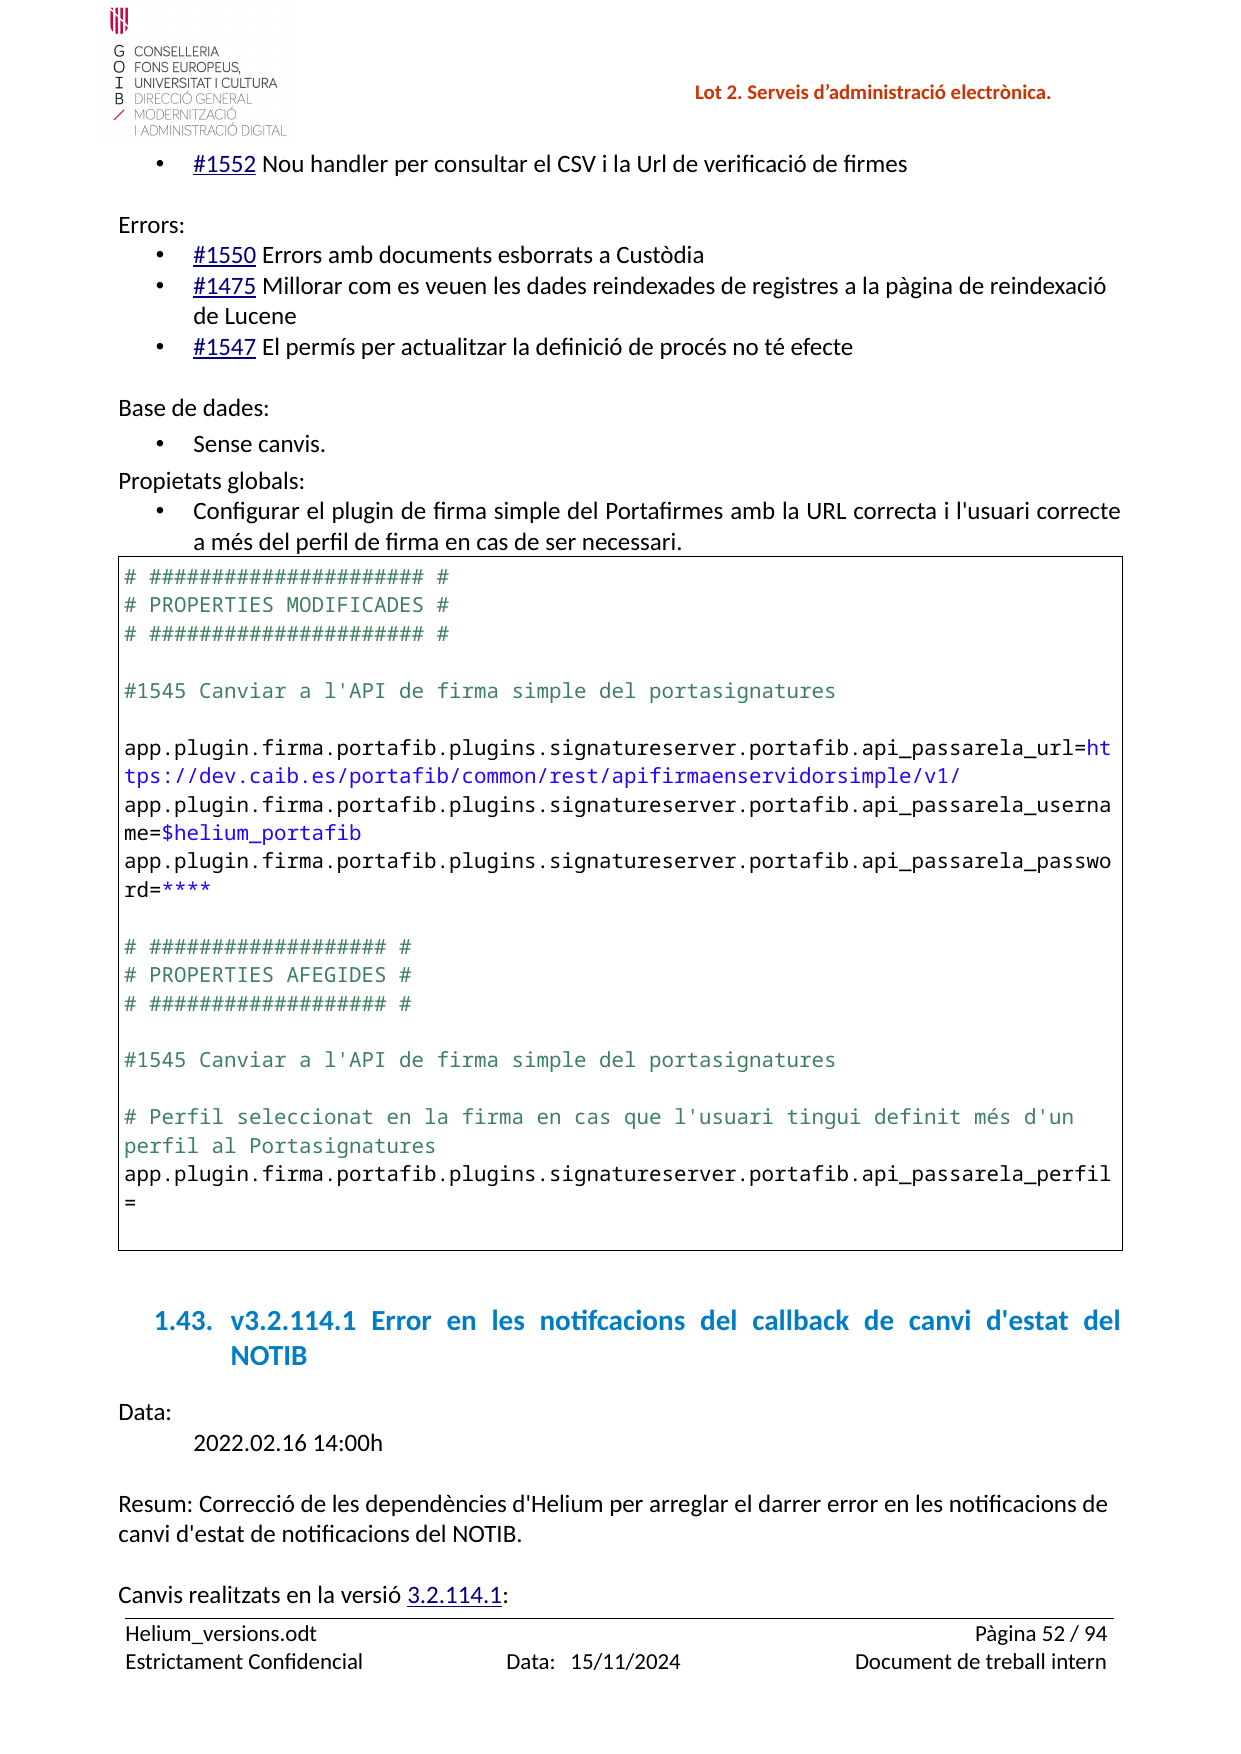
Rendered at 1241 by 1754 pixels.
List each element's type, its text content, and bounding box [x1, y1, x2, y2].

picture [100, 0, 297, 144]
list #1475 Millorar com es veuen les dades reindexades de registres a la pàgina de reindexació de Lucene [156, 270, 1122, 331]
text Propietats globals: [118, 465, 1122, 495]
text Canvis realitzats en la versió 3.2.114.1: [118, 1580, 1122, 1610]
list Configurar el plugin de firma simple del Portafirmes amb la URL correcta i l'usuari correcte a més del perfil de firma en cas de ser necessari. [156, 495, 1122, 556]
text 2022.02.16 14:00h [118, 1427, 1122, 1458]
subtitle v3.2.114.1 Error en les notifcacions del callback de canvi d'estat del NOTIB [153, 1302, 1122, 1373]
list #1552 Nou handler per consultar el CSV i la Url de verificació de firmes [156, 148, 1122, 178]
text Resum: Correcció de les dependències d'Helium per arreglar el darrer error en les notificacions de canvi d'estat de notificacions del NOTIB. [118, 1488, 1122, 1549]
list #1547 El permís per actualitzar la definició de procés no té efecte [156, 331, 1122, 361]
text Errors: [118, 209, 1122, 239]
list #1550 Errors amb documents esborrats a Custòdia [156, 239, 1122, 270]
text Base de dades: [118, 392, 1122, 422]
list Sense canvis. [156, 428, 1122, 459]
table_header # ###################### # # PROPERTIES MODIFICADES # # ###################### # #1545 Canviar a l'API de firma simple del portasignatures app.plugin.firma.portafib.plugins.signatureserver.portafib.api_passarela_url=https://dev.caib.es/portafib/common/rest/apifirmaenservidorsimple/v1/ app.plugin.firma.portafib.plugins.signatureserver.portafib.api_passarela_username=$helium_portafib app.plugin.firma.portafib.plugins.signatureserver.portafib.api_passarela_password=**** # ################### # # PROPERTIES AFEGIDES # # ################### # #1545 Canviar a l'API de firma simple del portasignatures # Perfil seleccionat en la firma en cas que l'usuari tingui definit més d'un perfil al Portasignatures app.plugin.firma.portafib.plugins.signatureserver.portafib.api_passarela_perfil= [119, 557, 1122, 1250]
text Data: [118, 1397, 1122, 1427]
